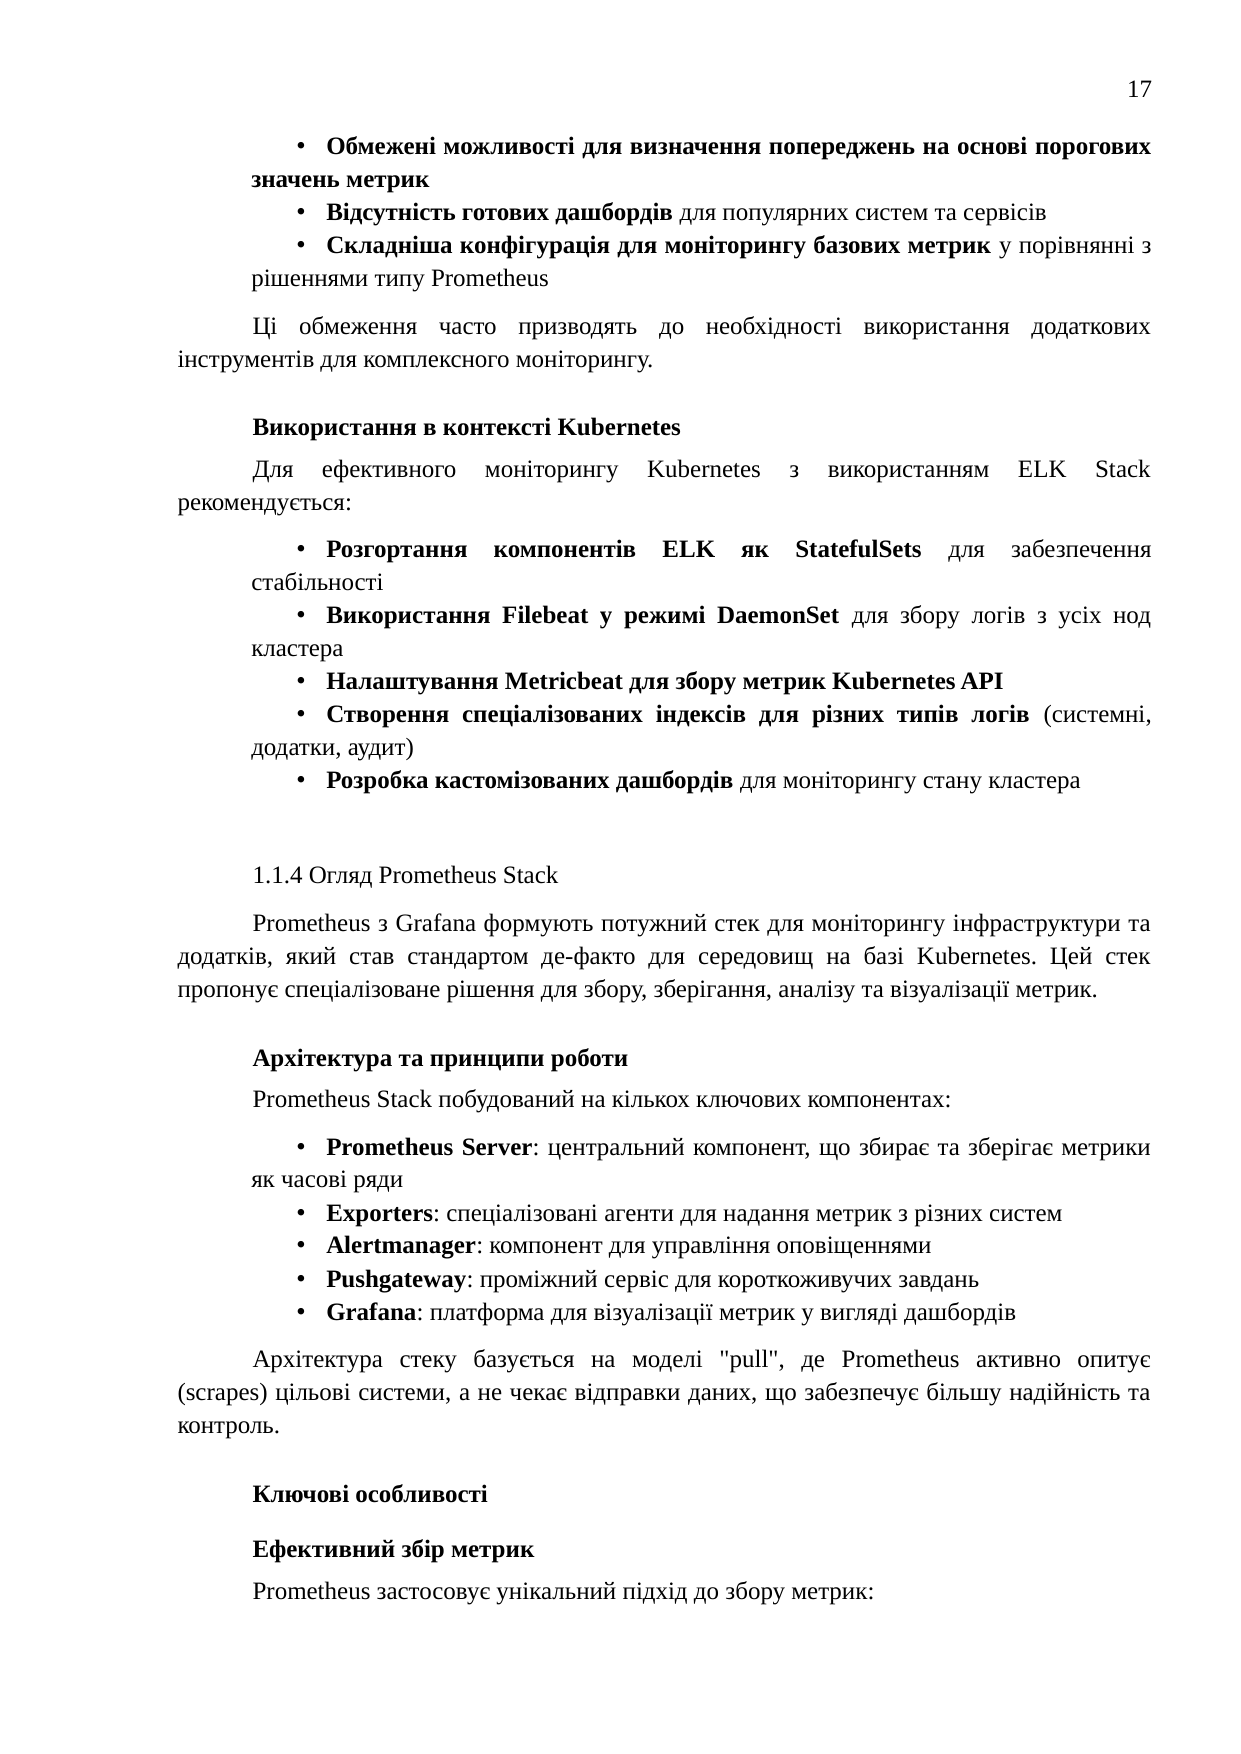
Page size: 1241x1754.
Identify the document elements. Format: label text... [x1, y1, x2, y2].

list Grafana: платформа для візуалізації метрик у вигляді дашбордів [222, 1297, 1152, 1325]
text Prometheus Stack побудований на кількох ключових компонентах: [177, 1084, 1152, 1113]
list Створення спеціалізованих індексів для різних типів логів (системні, додатки, аудит) [222, 699, 1152, 761]
text Prometheus застосовує унікальний підхід до збору метрик: [177, 1576, 1152, 1604]
list Prometheus Server: центральний компонент, що збирає та зберігає метрики як часові ряди [222, 1132, 1152, 1193]
subtitle Ефективний збір метрик [177, 1534, 1152, 1563]
subtitle Ключові особливості [177, 1479, 1152, 1507]
list Pushgateway: проміжний сервіс для короткоживучих завдань [222, 1264, 1152, 1292]
text 1.1.4 Огляд Prometheus Stack [177, 861, 1152, 889]
list Налаштування Metricbeat для збору метрик Kubernetes API [222, 666, 1152, 695]
list Розробка кастомізованих дашбордів для моніторингу стану кластера [222, 765, 1152, 794]
text Ці обмеження часто призводять до необхідності використання додаткових інструментів для комплексного моніторингу. [177, 311, 1152, 373]
list Складніша конфігурація для моніторингу базових метрик у порівнянні з рішеннями типу Prometheus [222, 230, 1152, 292]
subtitle Використання в контексті Kubernetes [177, 412, 1152, 441]
list Використання Filebeat у режимі DaemonSet для збору логів з усіх нод кластера [222, 600, 1152, 662]
list Відсутність готових дашбордів для популярних систем та сервісів [222, 197, 1152, 226]
text Для ефективного моніторингу Kubernetes з використанням ELK Stack рекомендується: [177, 454, 1152, 515]
subtitle Архітектура та принципи роботи [177, 1043, 1152, 1071]
list Розгортання компонентів ELK як StatefulSets для забезпечення стабільності [222, 534, 1152, 596]
list Alertmanager: компонент для управління оповіщеннями [222, 1231, 1152, 1259]
text Архітектура стеку базується на моделі "pull", де Prometheus активно опитує (scrapes) цільові системи, а не чекає відправки даних, що забезпечує більшу надійність та контроль. [177, 1344, 1152, 1439]
text Prometheus з Grafana формують потужний стек для моніторингу інфраструктури та додатків, який став стандартом де-факто для середовищ на базі Kubernetes. Цей стек пропонує спеціалізоване рішення для збору, зберігання, аналізу та візуалізації метрик. [177, 908, 1152, 1003]
list Обмежені можливості для визначення попереджень на основі порогових значень метрик [222, 131, 1152, 193]
list Exporters: спеціалізовані агенти для надання метрик з різних систем [222, 1198, 1152, 1226]
